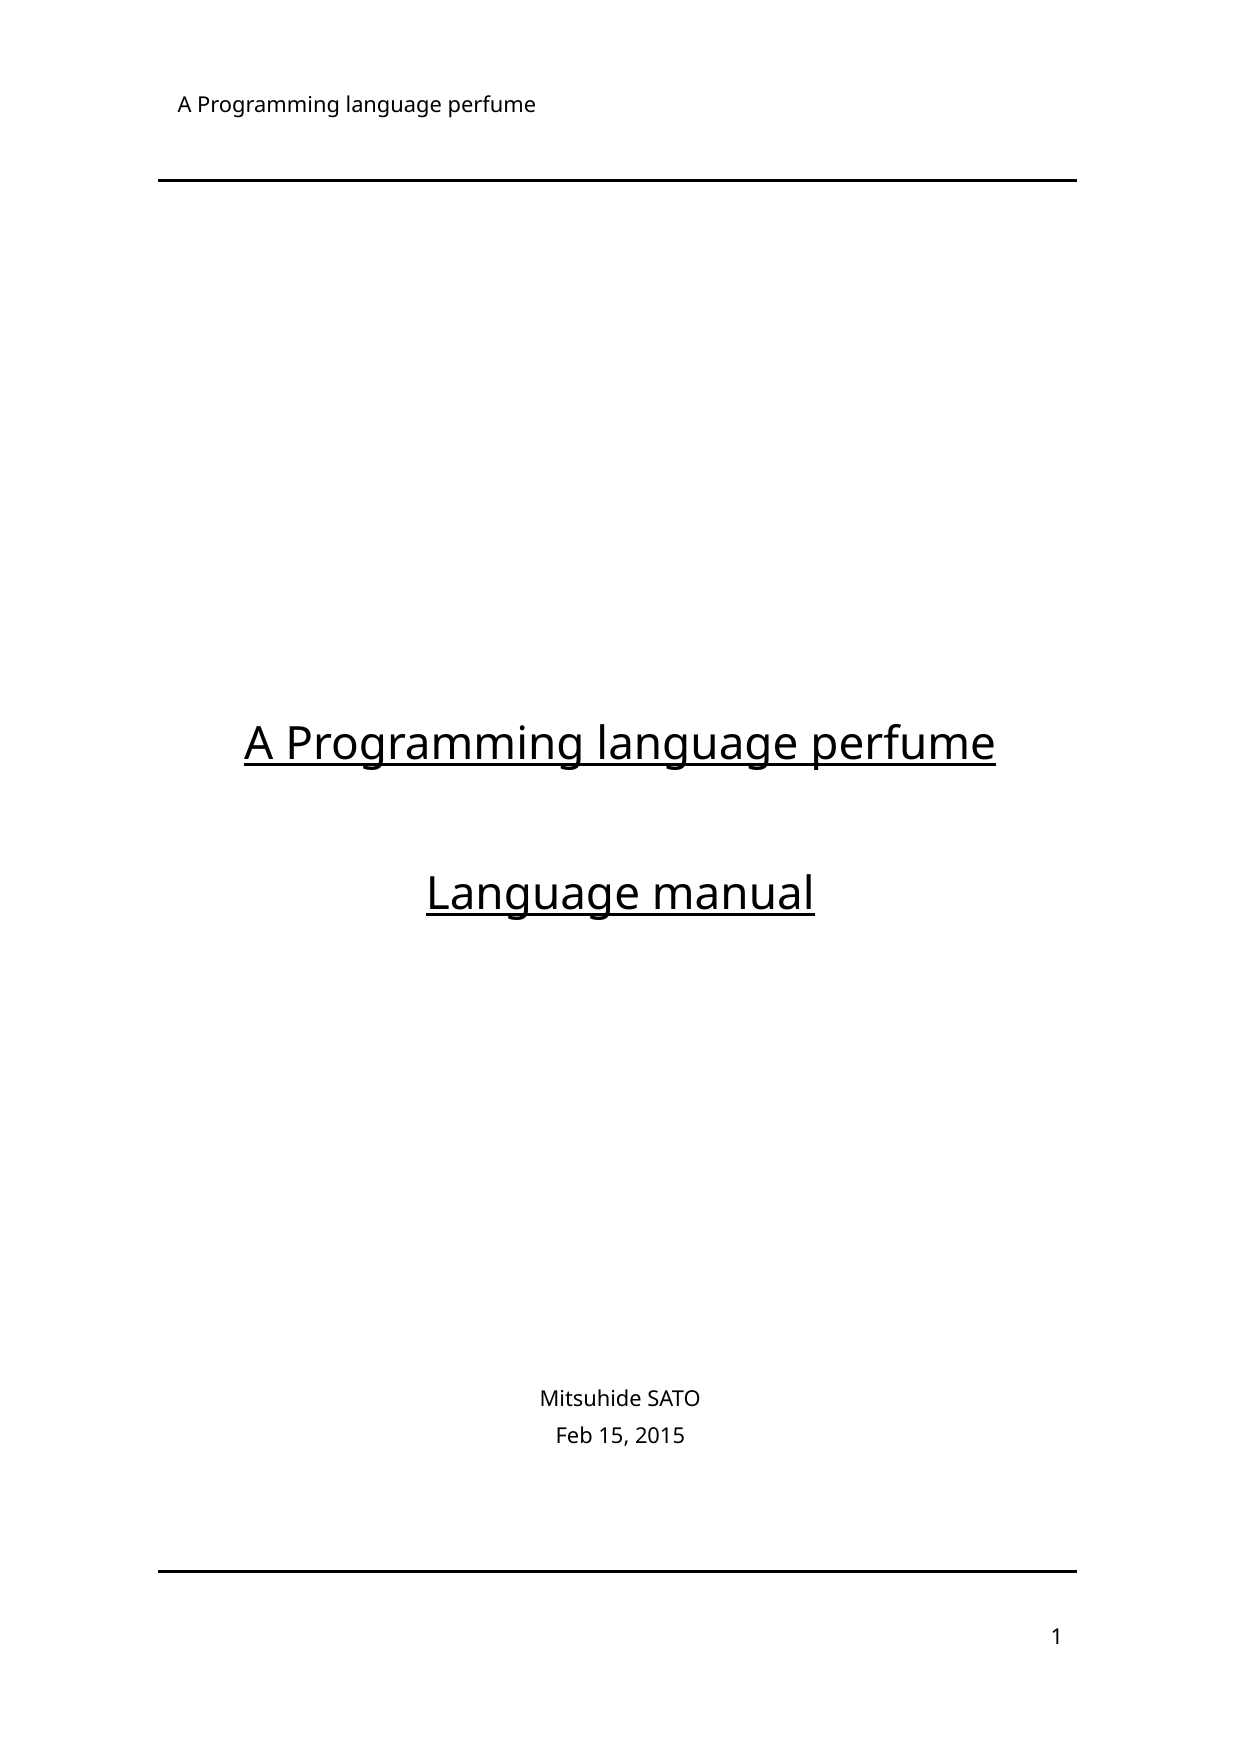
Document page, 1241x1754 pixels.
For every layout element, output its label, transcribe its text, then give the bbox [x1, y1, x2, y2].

text Feb 15, 2015 [177, 1417, 1063, 1454]
text Mitsuhide SATO [177, 1379, 1063, 1417]
text Language manual [177, 854, 1063, 929]
text A Programming language perfume [177, 704, 1063, 779]
